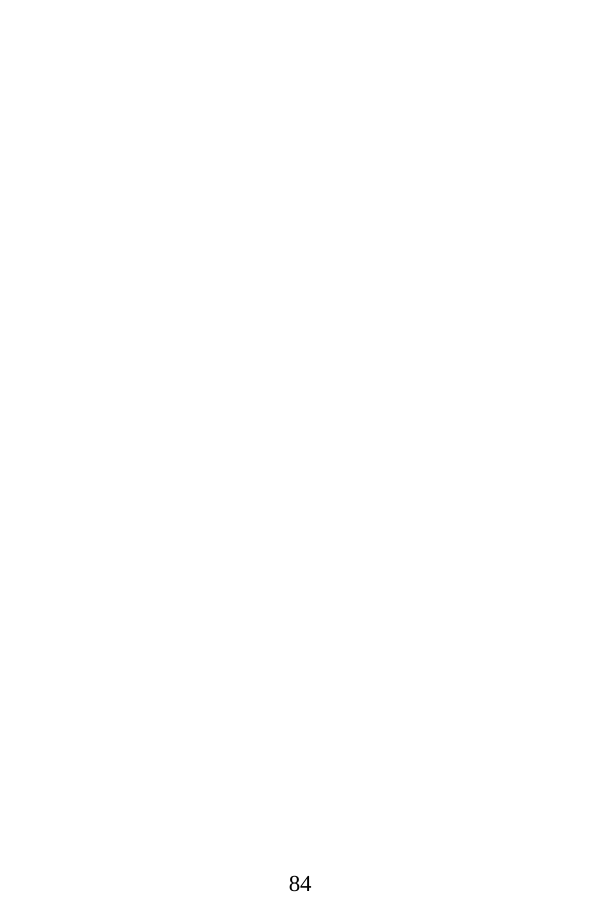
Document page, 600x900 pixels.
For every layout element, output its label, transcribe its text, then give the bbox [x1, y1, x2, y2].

text I drove down 26, got off at exit 1 in Landrum, aka Ethernet Percussion, drove 11 miles, turned left at Jordan, went two more miles to Albino Skunk Fest for the first time in 16 years, told the gate atendant I was an artist, parked in a special spot, got escorted to the stage, had a sandwich, got startled by Eisenbrown, walked back to the car, was met by the equipment carrier as Dulci, Jodie, Ryan, Melissa were pulling up, loaded the cart wagon, went backstage. [37, 333, 562, 560]
text I had lots of mundane but tiring dreams, woke feeling confuzzled. Hannah got in the shower and I made us coffee to share, which I drank at the dining room table, then in the Space Bug as I rode to Myers, where I checked the mail and saw another letter to Tony posted on the door.938 [37, 37, 562, 174]
text I set up my ‘brass’ while the previous act was checking, went to the green room, sat on the deck behind the stage, got on, line checked, played a very fun Moon & You set, got told to play County Line by the founder, got off stage, loaded the cart, rode to the car, smoked a bowl, talked about Asheville with Jodie, said my goodbyes, drove, eventually through the worst hail and then rain I had ever seen. I went into the sunlight, pulled into the driveway at Meyers, called Hannah, decided I would stay home tonight, hung up, wrote.700 [37, 560, 562, 809]
text I did blacksmithing on Axo, flew to to Org to train but needed level 20, took a bath, shaved, switched to Rogup, traveled from UC to Org, trained, flew to 1KN, killed centuar, grabbed a couple other quests, hearthed to Silverpine, flew to TM, checked bank alts, got dressed, put new registration in/on the Camry, made a cup of coffee to go.1155 [37, 174, 562, 333]
